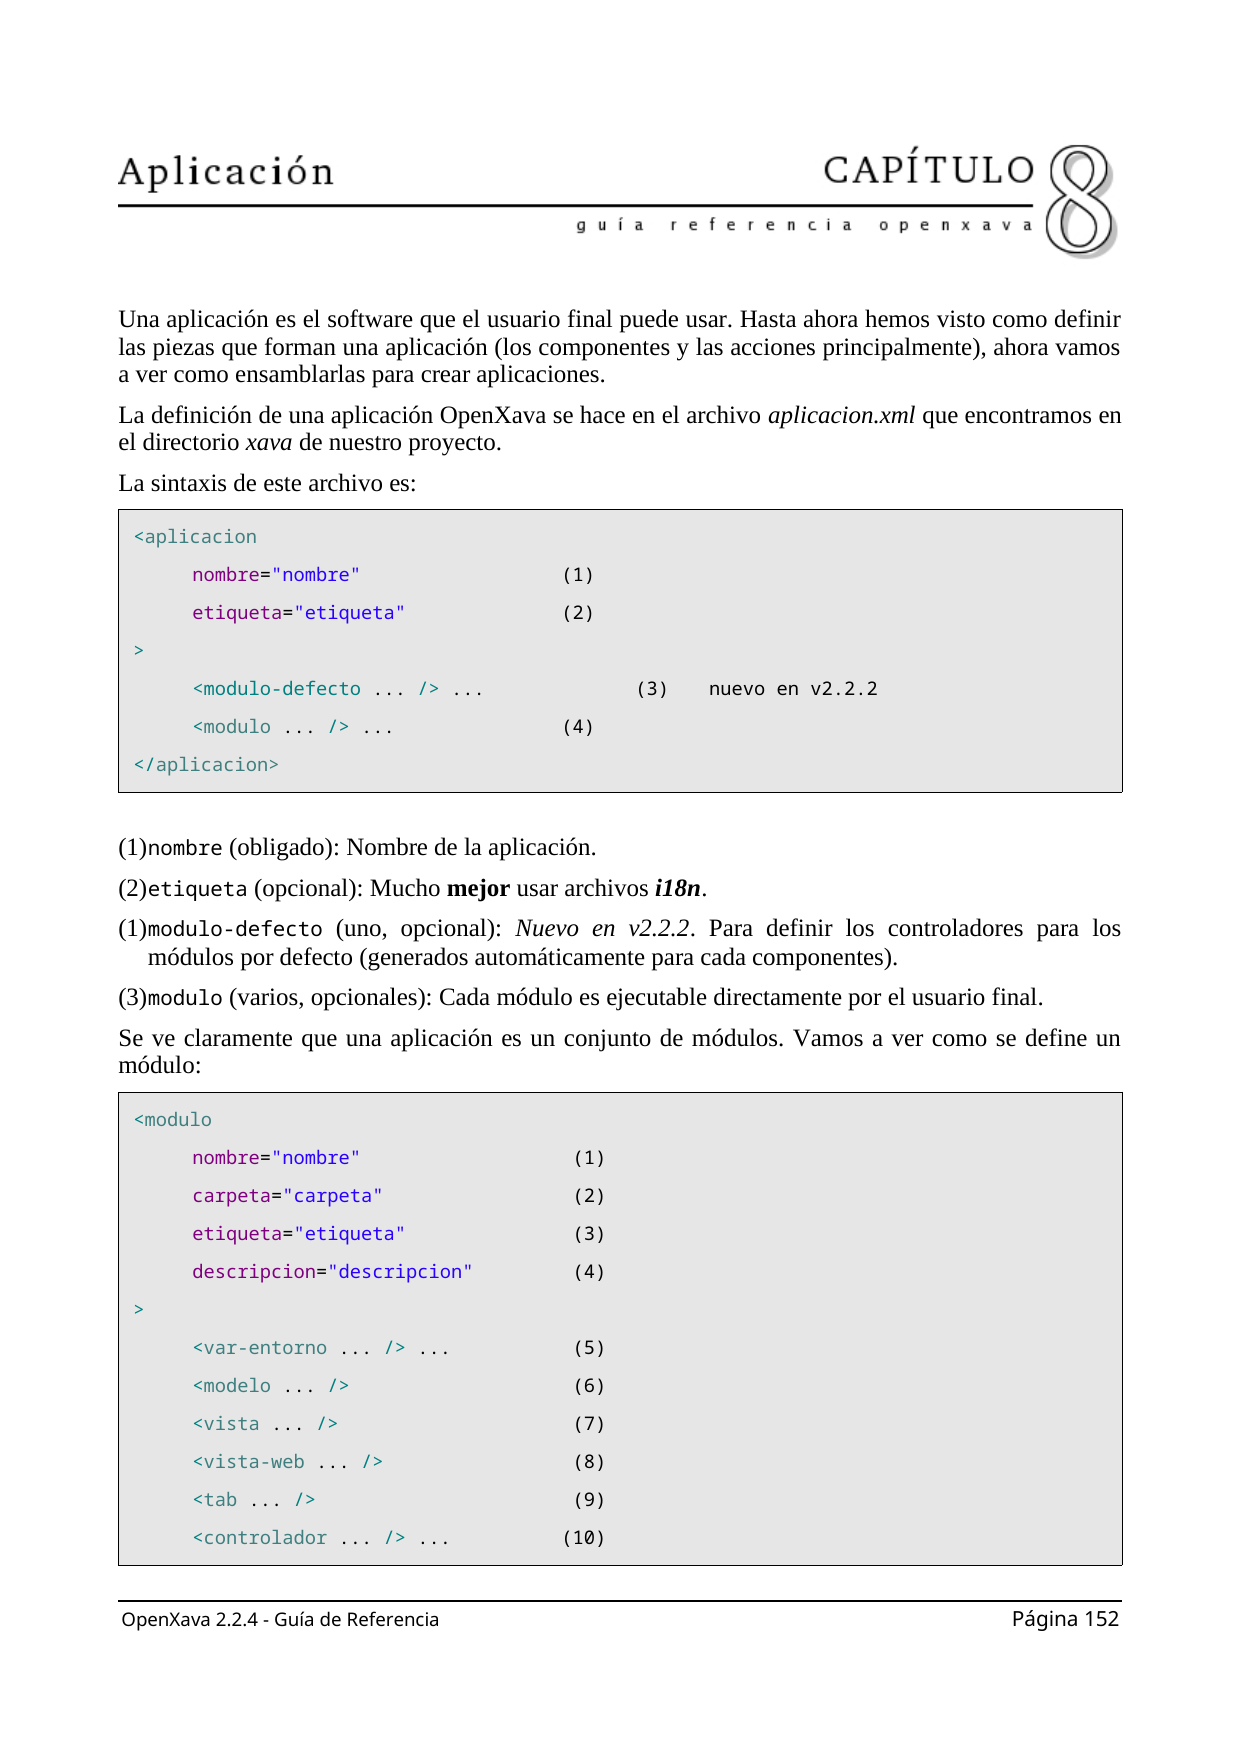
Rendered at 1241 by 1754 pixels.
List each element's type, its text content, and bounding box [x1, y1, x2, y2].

text <aplicacion [119, 510, 1122, 547]
text <modelo ... /> (6) [119, 1358, 1122, 1396]
list nombre (obligado): Nombre de la aplicación. [118, 833, 1122, 861]
text descripcion="descripcion" (4) [119, 1244, 1122, 1282]
text <vista-web ... /> (8) [119, 1434, 1122, 1472]
text <tab ... /> (9) [119, 1472, 1122, 1510]
text </aplicacion> [119, 737, 1122, 792]
text carpeta="carpeta" (2) [119, 1168, 1122, 1206]
text etiqueta="etiqueta" (2) [119, 585, 1122, 623]
text <vista ... /> (7) [119, 1396, 1122, 1434]
text nombre="nombre" (1) [119, 547, 1122, 585]
text nombre="nombre" (1) [119, 1129, 1122, 1168]
text Una aplicación es el software que el usuario final puede usar. Hasta ahora hemos visto como definir las piezas que forman una aplicación (los componentes y las acciones principalmente), ahora vamos a ver como ensamblarlas para crear aplicaciones. [118, 305, 1122, 388]
text <var-entorno ... /> ... (5) [119, 1320, 1122, 1358]
list modulo (varios, opcionales): Cada módulo es ejecutable directamente por el usuario final. [118, 983, 1122, 1011]
text Se ve claramente que una aplicación es un conjunto de módulos. Vamos a ver como se define un módulo: [118, 1024, 1122, 1079]
text La definición de una aplicación OpenXava se hace en el archivo aplicacion.xml que encontramos en el directorio xava de nuestro proyecto. [118, 401, 1122, 456]
text <modulo [119, 1093, 1122, 1129]
text > [119, 1282, 1122, 1320]
picture [118, 118, 1122, 288]
text > [119, 623, 1122, 661]
subtitle Aplicación [118, 288, 1122, 293]
text La sintaxis de este archivo es: [118, 469, 1122, 496]
text <modulo-defecto ... /> ... (3) nuevo en v2.2.2 [119, 661, 1122, 699]
text <modulo ... /> ... (4) [119, 699, 1122, 737]
list modulo-defecto (uno, opcional): Nuevo en v2.2.2. Para definir los controladores para los módulos por defecto (generados automáticamente para cada componentes). [118, 914, 1122, 970]
list etiqueta (opcional): Mucho mejor usar archivos i18n. [118, 874, 1122, 902]
text etiqueta="etiqueta" (3) [119, 1206, 1122, 1244]
text <controlador ... /> ... (10) [119, 1510, 1122, 1565]
